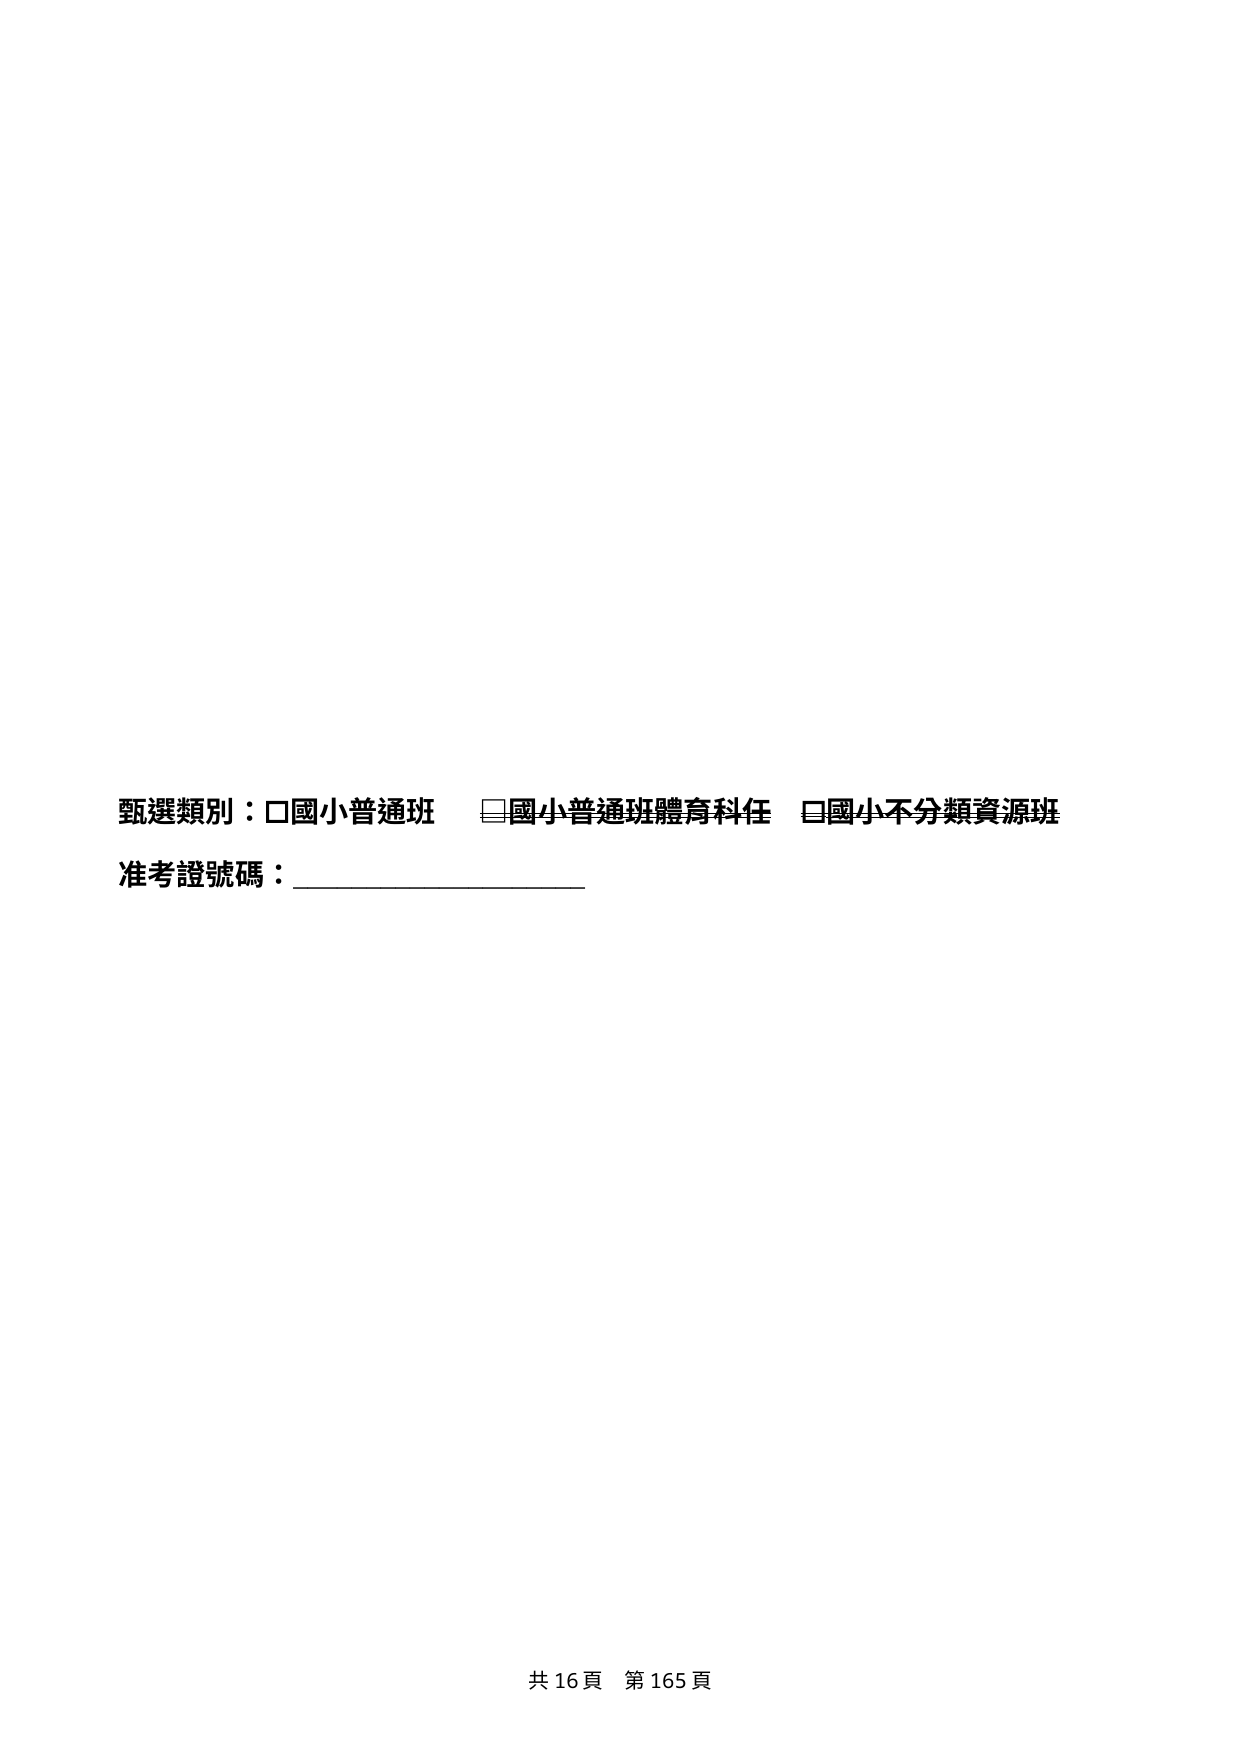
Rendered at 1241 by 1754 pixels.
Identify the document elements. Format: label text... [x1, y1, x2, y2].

text 甄選類別：國小普通班 □國小普通班體育科任 國小不分類資源班 [118, 768, 1122, 831]
text 准考證號碼：____________________ [118, 831, 1122, 893]
